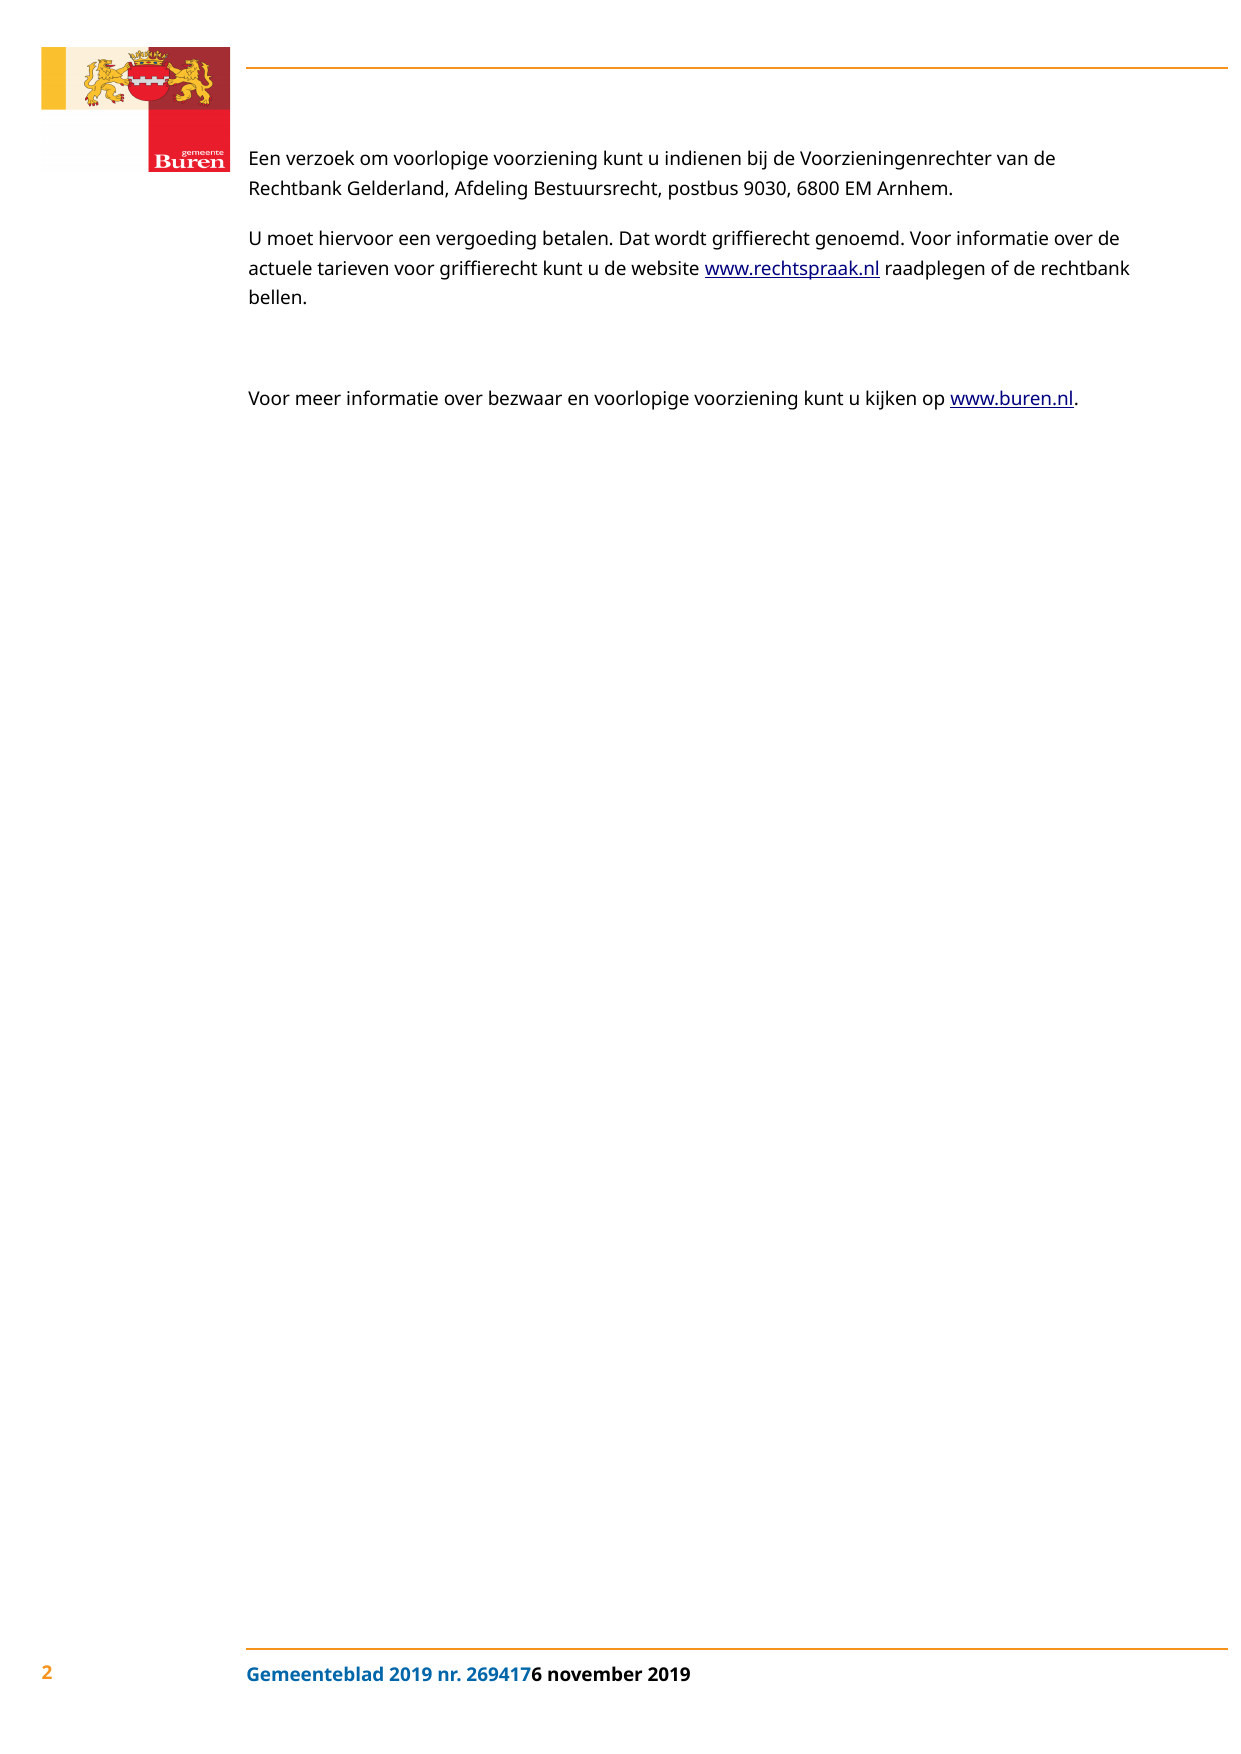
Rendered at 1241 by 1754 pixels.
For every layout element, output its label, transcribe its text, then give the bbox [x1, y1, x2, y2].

text Een verzoek om voorlopige voorziening kunt u indienen bij de Voorzieningenrechter van de Rechtbank Gelderland, Afdeling Bestuursrecht, postbus 9030, 6800 EM Arnhem. [248, 145, 1152, 201]
picture [41, 47, 231, 172]
text U moet hiervoor een vergoeding betalen. Dat wordt griffierecht genoemd. Voor informatie over de actuele tarieven voor griffierecht kunt u de website www.rechtspraak.nl raadplegen of de rechtbank bellen. [248, 225, 1152, 310]
text Voor meer informatie over bezwaar en voorlopige voorziening kunt u kijken op www.buren.nl. [248, 385, 1152, 411]
